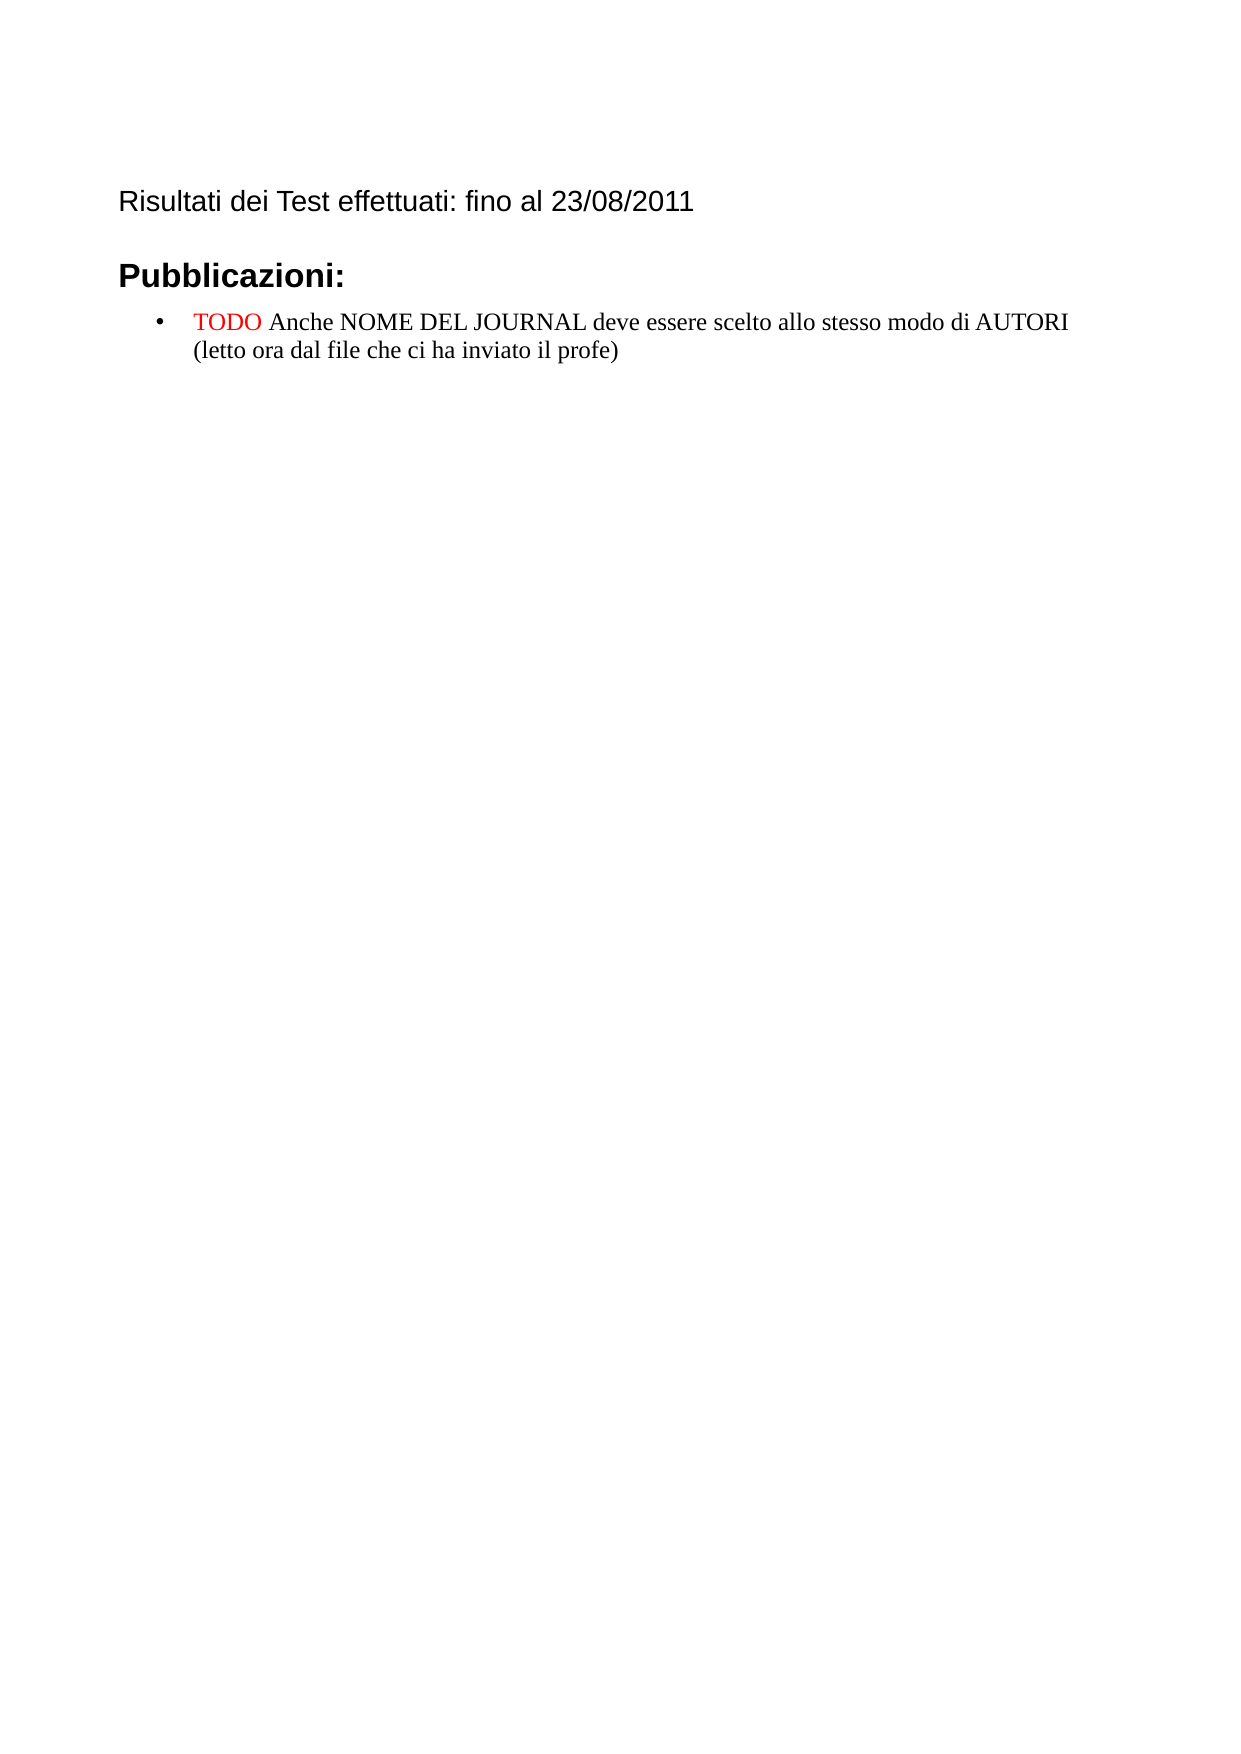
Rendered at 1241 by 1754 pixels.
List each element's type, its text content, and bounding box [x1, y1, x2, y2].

list TODO Anche NOME DEL JOURNAL deve essere scelto allo stesso modo di AUTORI (letto ora dal file che ci ha inviato il profe) [156, 307, 1122, 364]
subtitle Pubblicazioni: [118, 255, 1122, 294]
subtitle Risultati dei Test effettuati: fino al 23/08/2011 [118, 184, 1122, 218]
